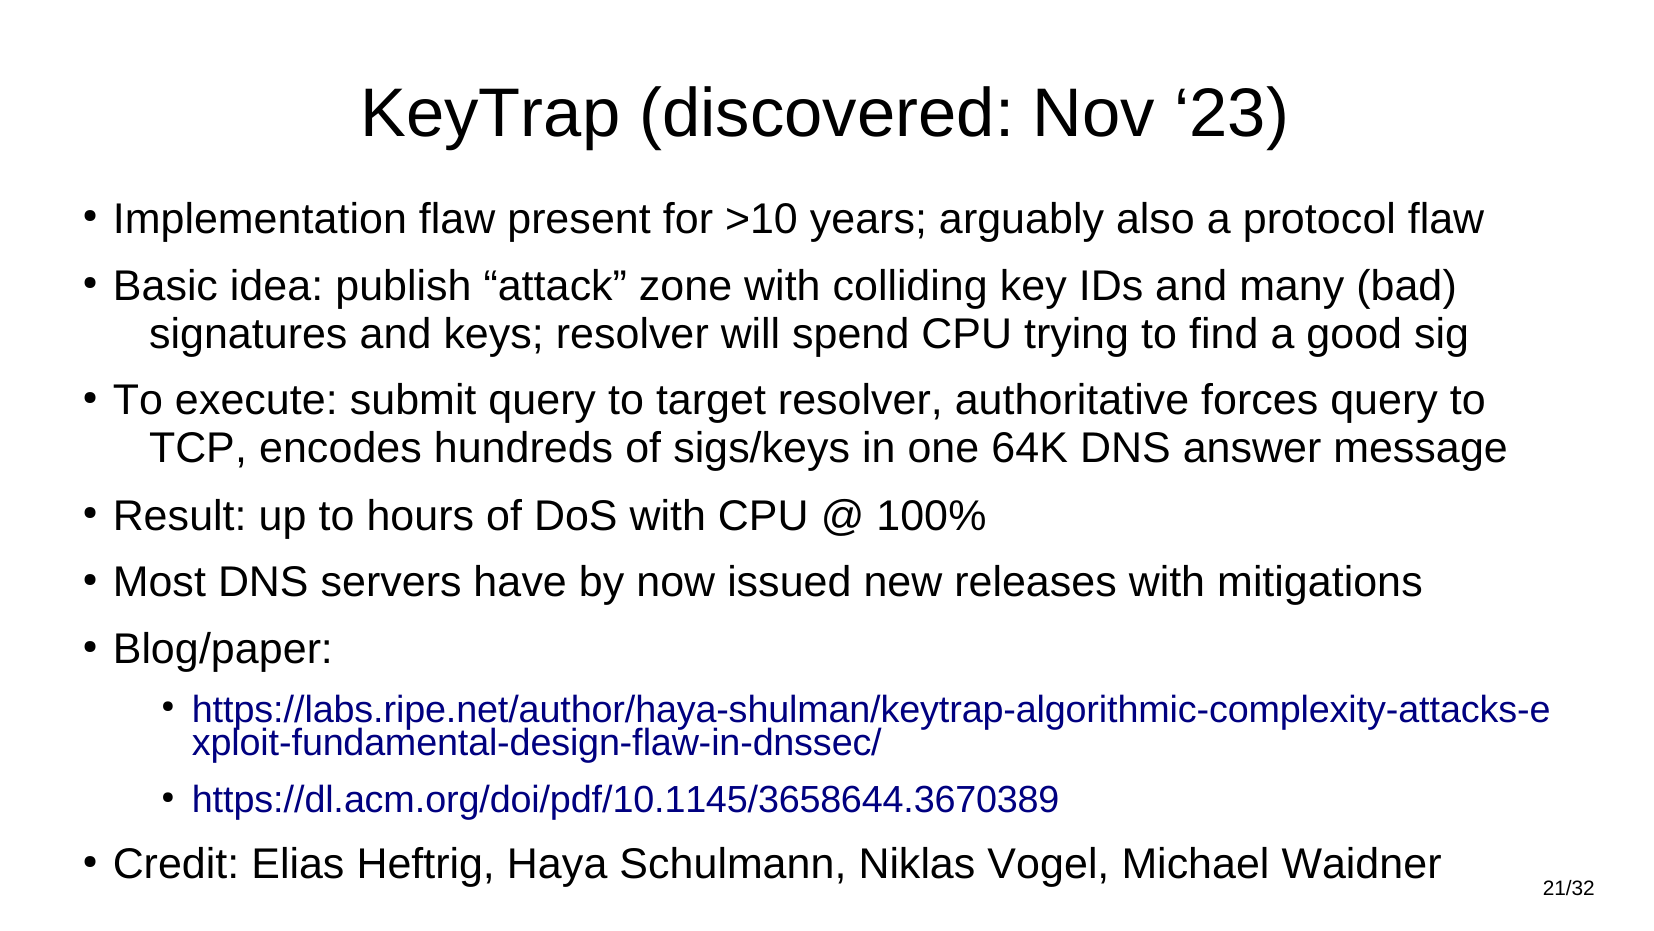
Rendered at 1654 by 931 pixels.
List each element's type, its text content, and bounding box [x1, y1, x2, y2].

title KeyTrap (discovered: Nov ‘23) [82, 37, 1568, 190]
list Implementation flaw present for >10 years; arguably also a protocol flaw Basic idea: publish “attack” zone with colliding key IDs and many (bad) signatures and keys; resolver will spend CPU trying to find a good sig To execute: submit query to target resolver, authoritative forces query to TCP, encodes hundreds of sigs/keys in one 64K DNS answer message Result: up to hours of DoS with CPU @ 100% Most DNS servers have by now issued new releases with mitigations Blog/paper: https://labs.ripe.net/author/haya-shulman/keytrap-algorithmic-complexity-attacks-exploit-fundamental-design-flaw-in-dnssec/ https://dl.acm.org/doi/pdf/10.1145/3658644.3670389 Credit: Elias Heftrig, Haya Schulmann, Niklas Vogel, Michael Waidner [82, 190, 1568, 867]
